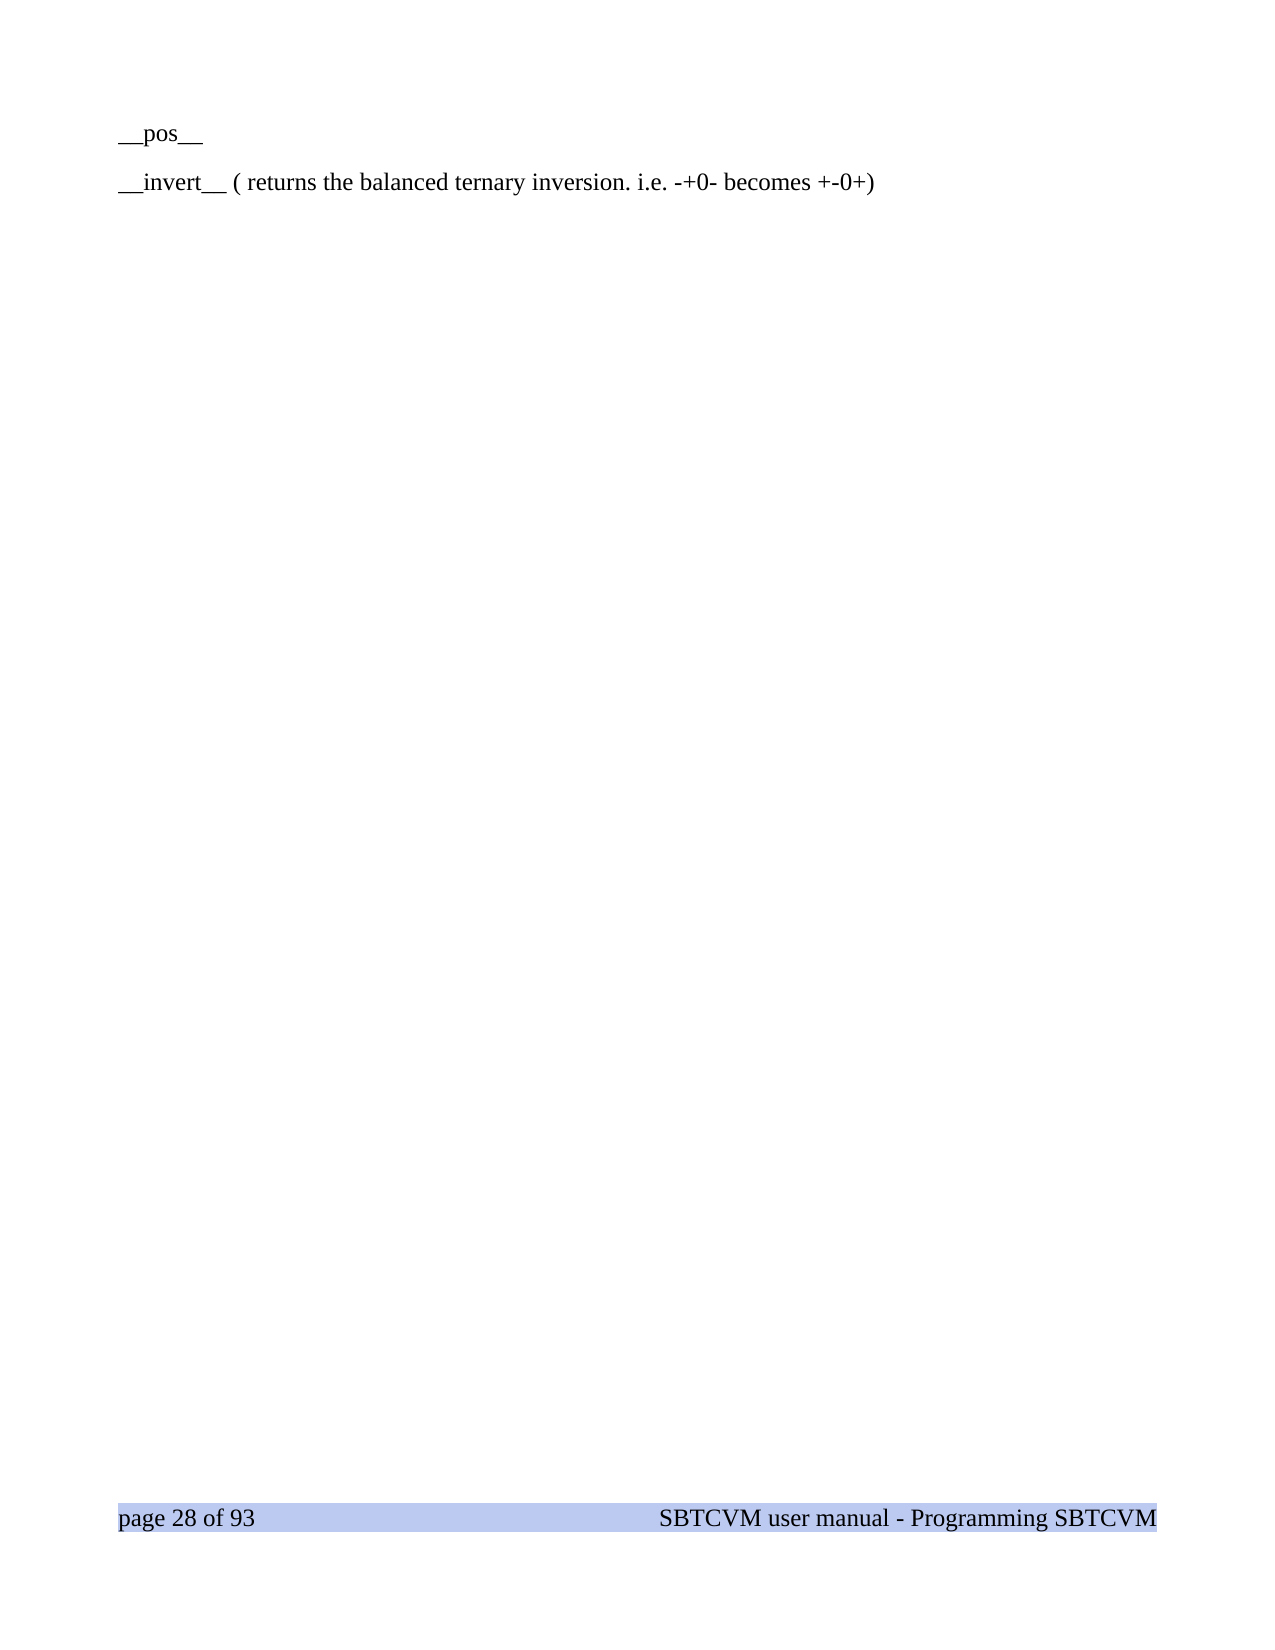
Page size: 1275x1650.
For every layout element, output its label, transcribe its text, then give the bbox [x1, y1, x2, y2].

text __invert__ ( returns the balanced ternary inversion. i.e. -+0- becomes +-0+) [118, 167, 1157, 196]
text __pos__ [118, 118, 1157, 147]
